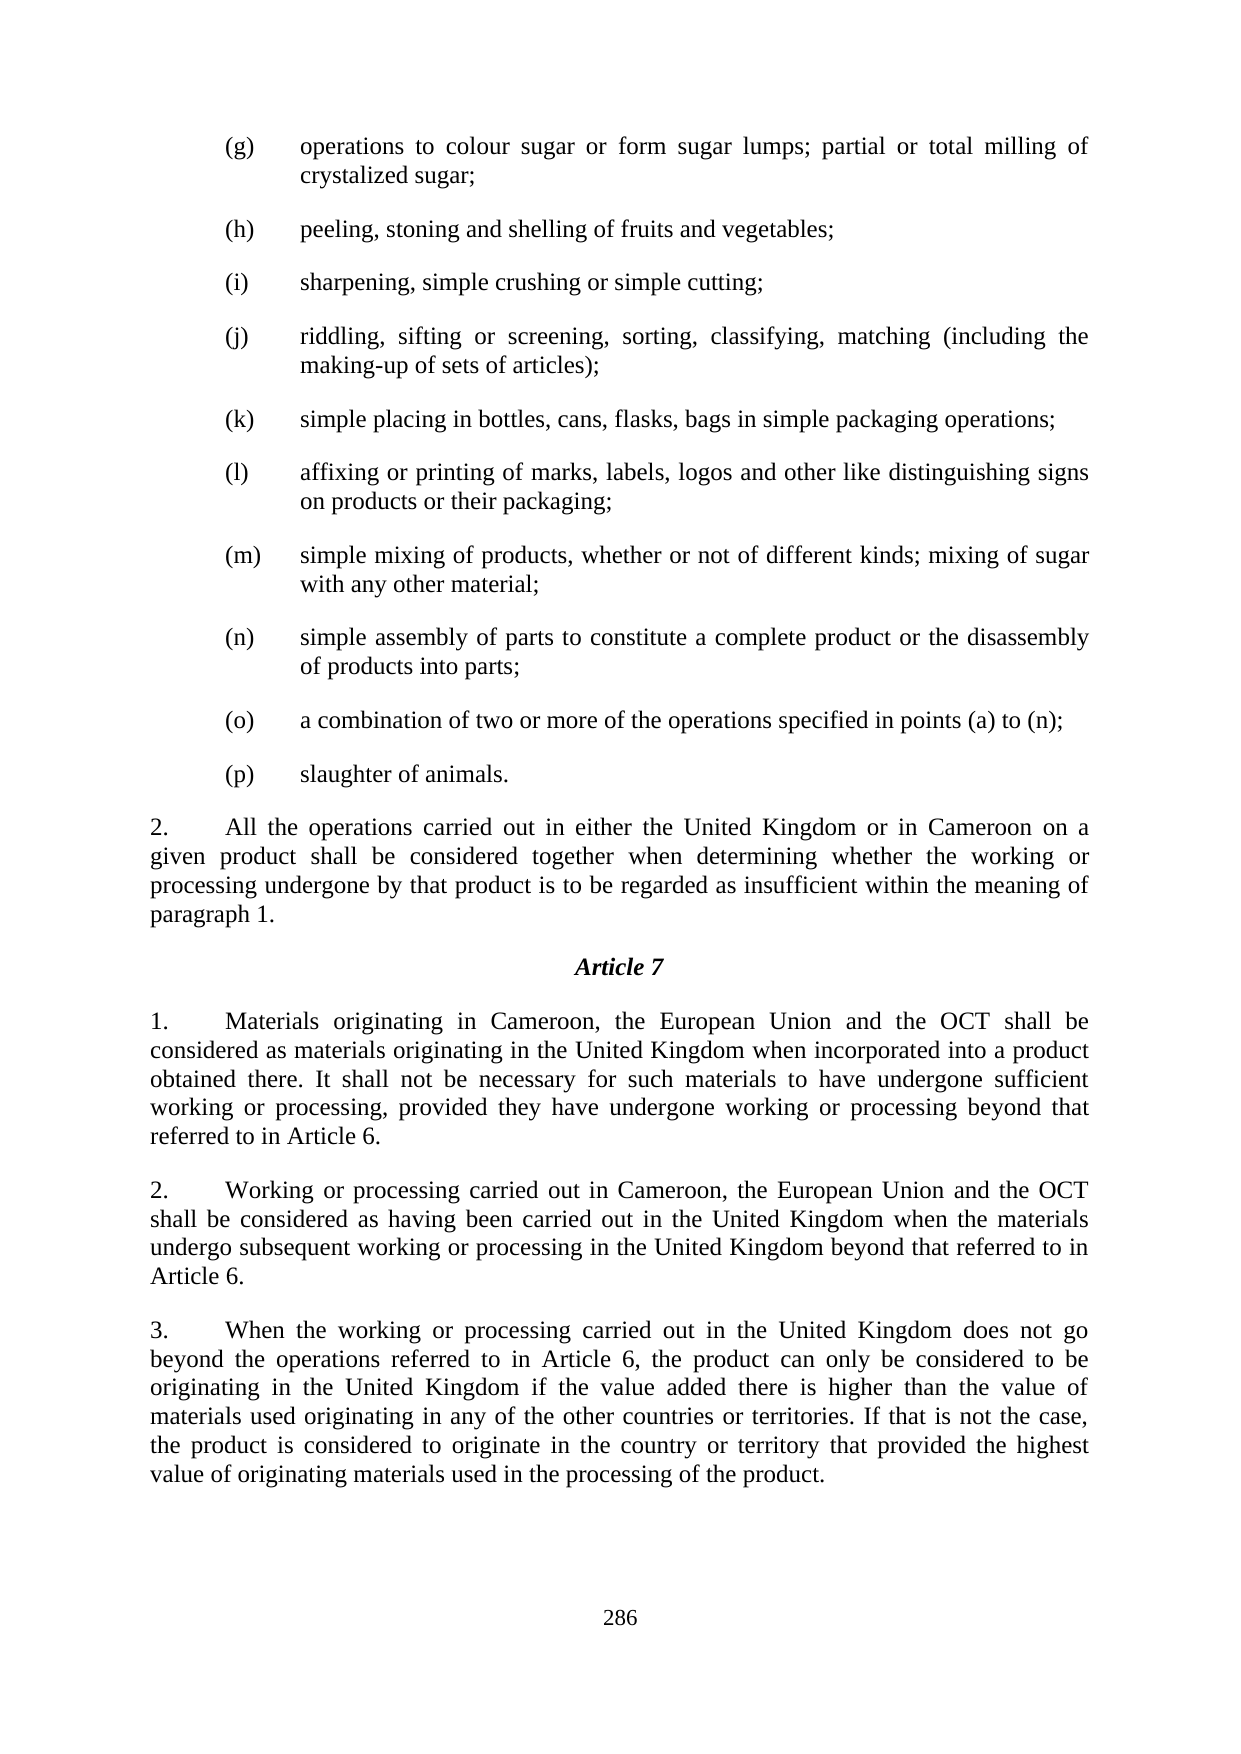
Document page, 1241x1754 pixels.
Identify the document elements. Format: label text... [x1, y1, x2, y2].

text (g) operations to colour sugar or form sugar lumps; partial or total milling of crystalized sugar; [225, 131, 1090, 189]
text Article 7 [150, 952, 1090, 981]
text (j) riddling, sifting or screening, sorting, classifying, matching (including the making-up of sets of articles); [225, 321, 1090, 379]
text (m) simple mixing of products, whether or not of different kinds; mixing of sugar with any other material; [225, 540, 1090, 597]
text 1. Materials originating in Cameroon, the European Union and the OCT shall be considered as materials originating in the United Kingdom when incorporated into a product obtained there. It shall not be necessary for such materials to have undergone sufficient working or processing, provided they have undergone working or processing beyond that referred to in Article 6. [150, 1006, 1090, 1150]
text (i) sharpening, simple crushing or simple cutting; [225, 267, 1090, 296]
text (l) affixing or printing of marks, labels, logos and other like distinguishing signs on products or their packaging; [225, 457, 1090, 515]
text 2. All the operations carried out in either the United Kingdom or in Cameroon on a given product shall be considered together when determining whether the working or processing undergone by that product is to be regarded as insufficient within the meaning of paragraph 1. [150, 812, 1090, 927]
text (p) slaughter of animals. [225, 759, 1090, 787]
text 3. When the working or processing carried out in the United Kingdom does not go beyond the operations referred to in Article 6, the product can only be considered to be originating in the United Kingdom if the value added there is higher than the value of materials used originating in any of the other countries or territories. If that is not the case, the product is considered to originate in the country or territory that provided the highest value of originating materials used in the processing of the product. [150, 1315, 1090, 1487]
text (n) simple assembly of parts to constitute a complete product or the disassembly of products into parts; [225, 622, 1090, 680]
text (k) simple placing in bottles, cans, flasks, bags in simple packaging operations; [225, 404, 1090, 432]
text (h) peeling, stoning and shelling of fruits and vegetables; [225, 214, 1090, 242]
text 2. Working or processing carried out in Cameroon, the European Union and the OCT shall be considered as having been carried out in the United Kingdom when the materials undergo subsequent working or processing in the United Kingdom beyond that referred to in Article 6. [150, 1175, 1090, 1290]
text (o) a combination of two or more of the operations specified in points (a) to (n); [225, 705, 1090, 734]
